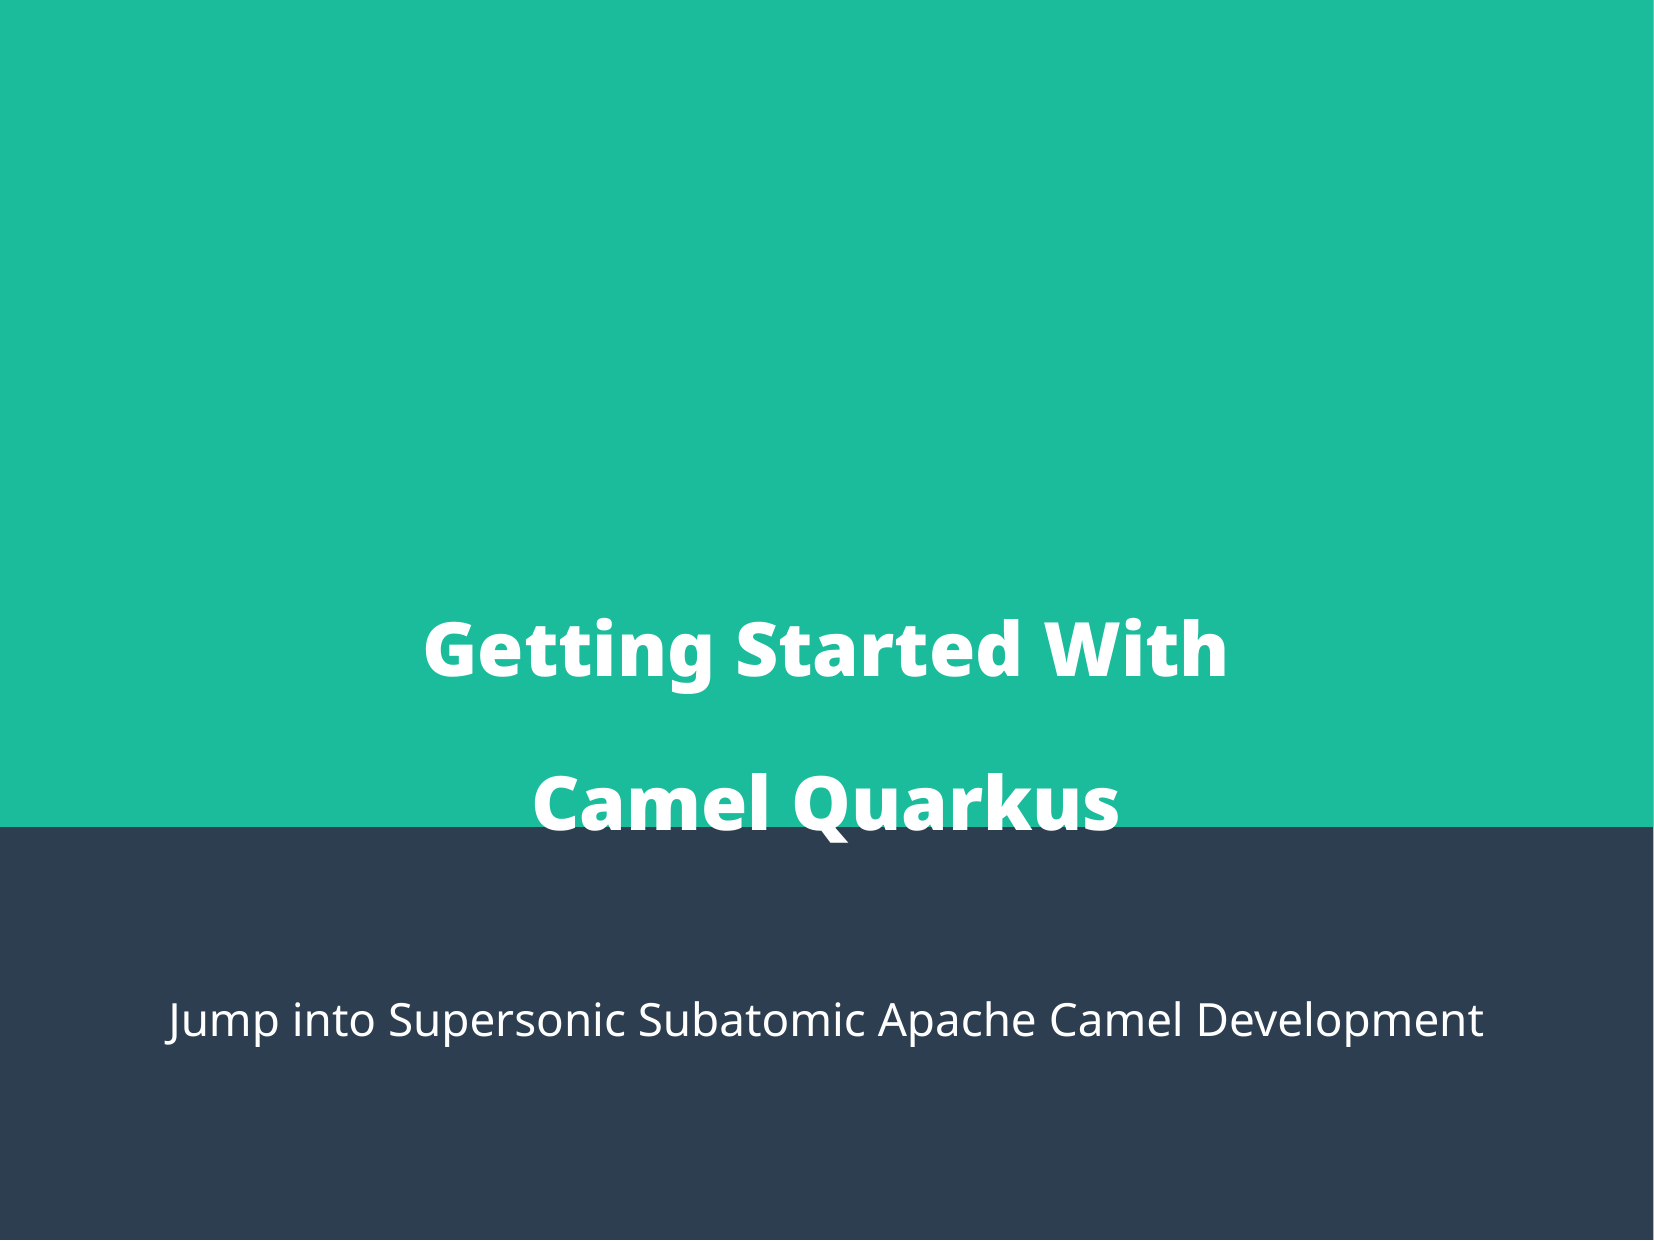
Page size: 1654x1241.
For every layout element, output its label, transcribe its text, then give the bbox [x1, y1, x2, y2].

subtitle Jump into Supersonic Subatomic Apache Camel Development [59, 856, 1595, 1182]
title Getting Started With Camel Quarkus [59, 589, 1595, 808]
